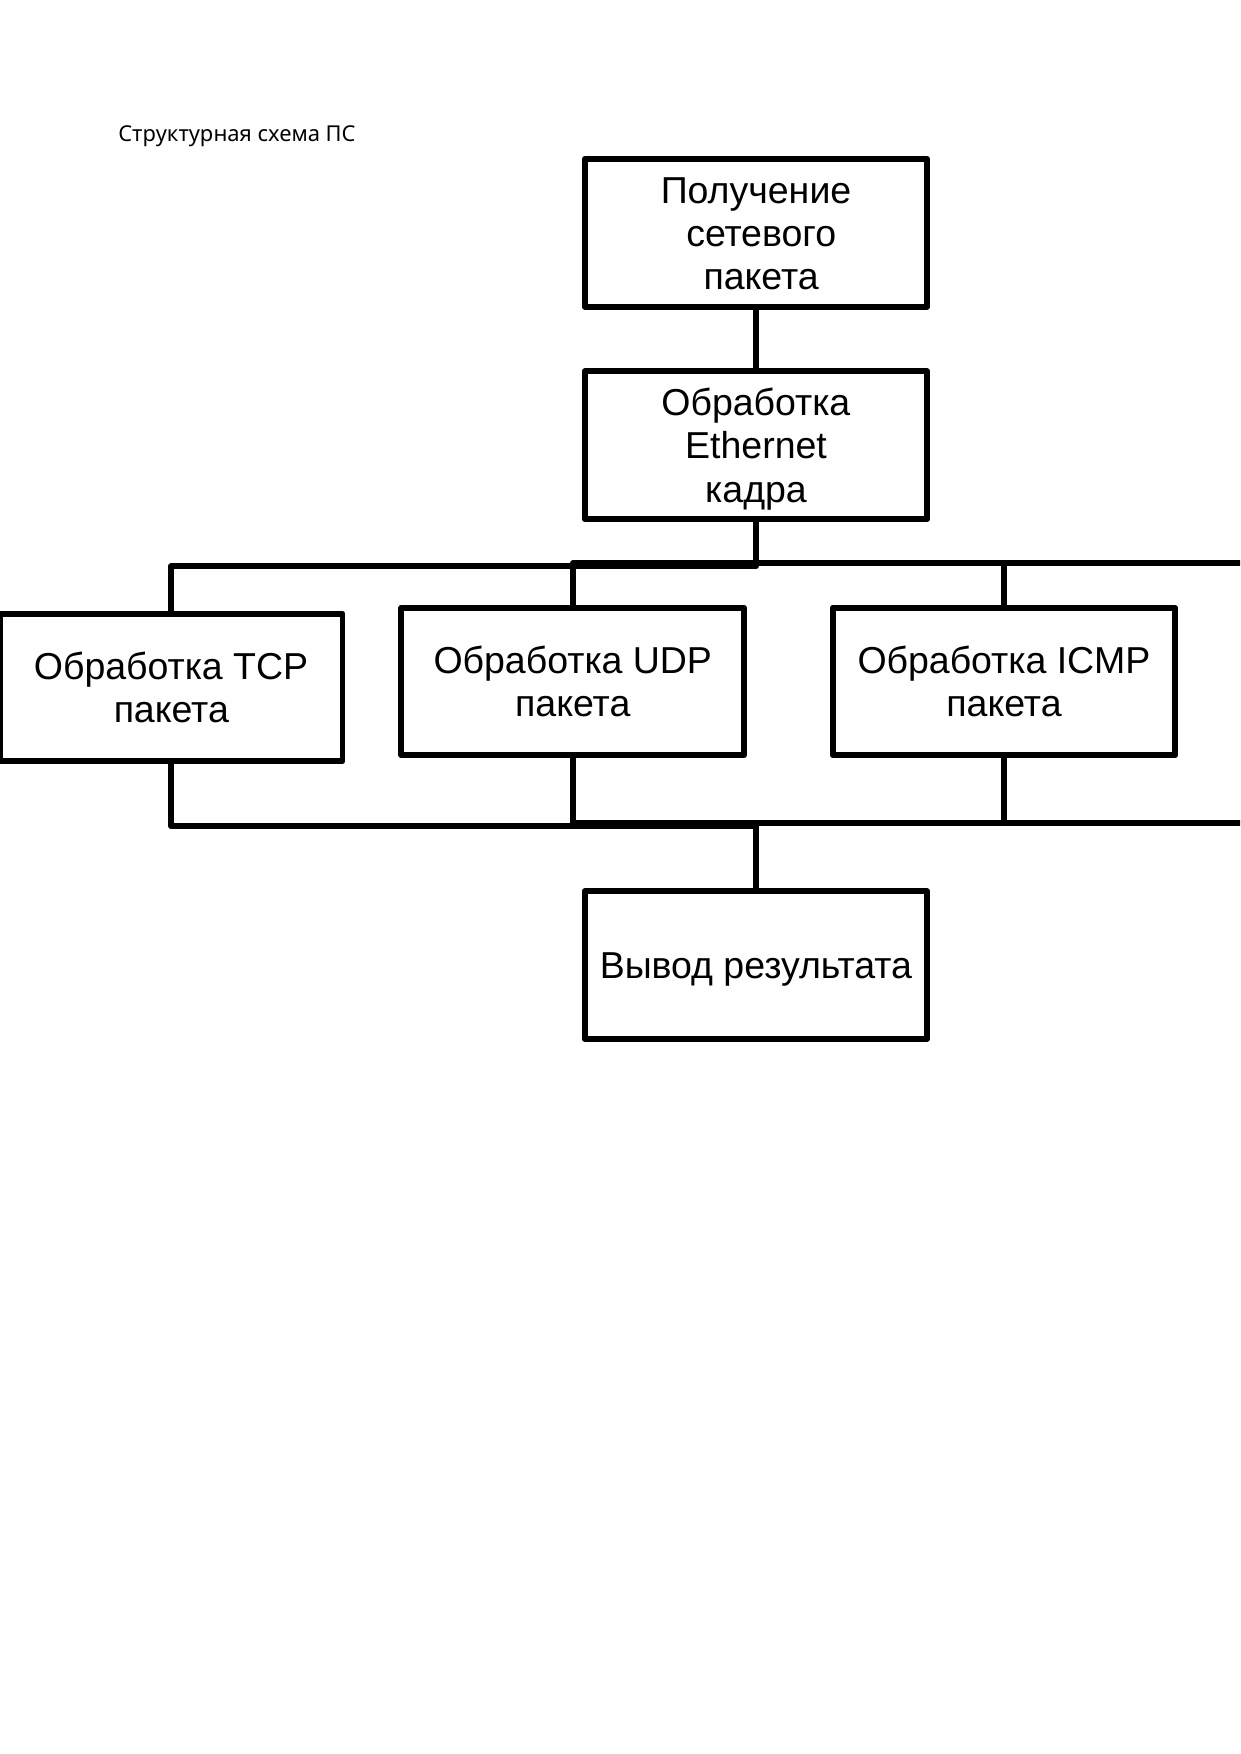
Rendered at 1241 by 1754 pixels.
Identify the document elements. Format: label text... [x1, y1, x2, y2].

text Структурная схема ПС [118, 118, 1182, 148]
